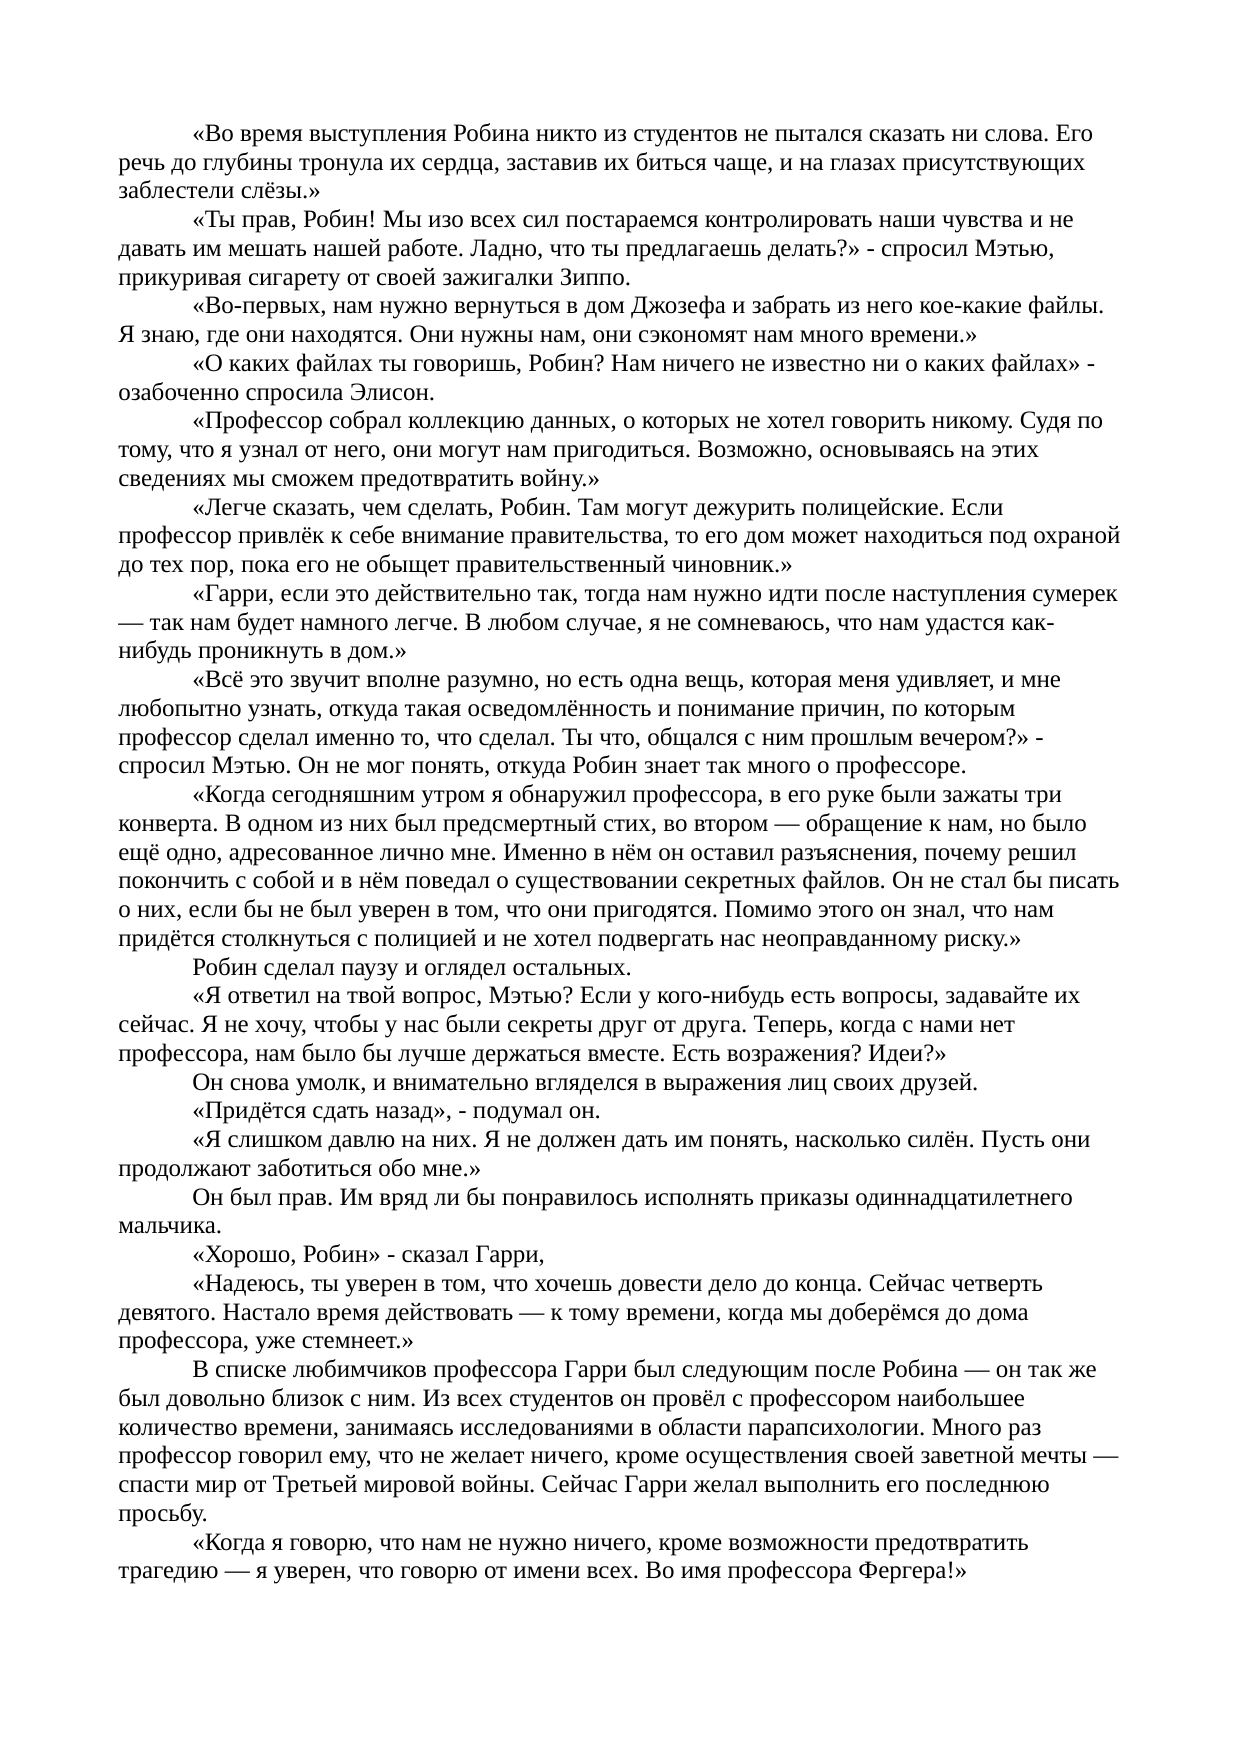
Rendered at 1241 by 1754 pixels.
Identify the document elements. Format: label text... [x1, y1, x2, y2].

text Он снова умолк, и внимательно вгляделся в выражения лиц своих друзей. [118, 1067, 1122, 1096]
text «Придётся сдать назад», - подумал он. [118, 1096, 1122, 1124]
text «Я слишком давлю на них. Я не должен дать им понять, насколько силён. Пусть они продолжают заботиться обо мне.» [118, 1124, 1122, 1182]
text Робин сделал паузу и оглядел остальных. [118, 952, 1122, 981]
text «Когда сегодняшним утром я обнаружил профессора, в его руке были зажаты три конверта. В одном из них был предсмертный стих, во втором — обращение к нам, но было ещё одно, адресованное лично мне. Именно в нём он оставил разъяснения, почему решил покончить с собой и в нём поведал о существовании секретных файлов. Он не стал бы писать о них, если бы не был уверен в том, что они пригодятся. Помимо этого он знал, что нам придётся столкнуться с полицией и не хотел подвергать нас неоправданному риску.» [118, 779, 1122, 952]
text «Надеюсь, ты уверен в том, что хочешь довести дело до конца. Сейчас четверть девятого. Настало время действовать — к тому времени, когда мы доберёмся до дома профессора, уже стемнеет.» [118, 1268, 1122, 1354]
text «Профессор собрал коллекцию данных, о которых не хотел говорить никому. Судя по тому, что я узнал от него, они могут нам пригодиться. Возможно, основываясь на этих сведениях мы сможем предотвратить войну.» [118, 406, 1122, 492]
text «Всё это звучит вполне разумно, но есть одна вещь, которая меня удивляет, и мне любопытно узнать, откуда такая осведомлённость и понимание причин, по которым профессор сделал именно то, что сделал. Ты что, общался с ним прошлым вечером?» - спросил Мэтью. Он не мог понять, откуда Робин знает так много о профессоре. [118, 664, 1122, 779]
text «Во-первых, нам нужно вернуться в дом Джозефа и забрать из него кое-какие файлы. Я знаю, где они находятся. Они нужны нам, они сэкономят нам много времени.» [118, 291, 1122, 348]
text Он был прав. Им вряд ли бы понравилось исполнять приказы одиннадцатилетнего мальчика. [118, 1182, 1122, 1239]
text «Хорошо, Робин» - сказал Гарри, [118, 1239, 1122, 1268]
text «О каких файлах ты говоришь, Робин? Нам ничего не известно ни о каких файлах» - озабоченно спросила Элисон. [118, 348, 1122, 406]
text «Я ответил на твой вопрос, Мэтью? Если у кого-нибудь есть вопросы, задавайте их сейчас. Я не хочу, чтобы у нас были секреты друг от друга. Теперь, когда с нами нет профессора, нам было бы лучше держаться вместе. Есть возражения? Идеи?» [118, 981, 1122, 1067]
text В списке любимчиков профессора Гарри был следующим после Робина — он так же был довольно близок с ним. Из всех студентов он провёл с профессором наибольшее количество времени, занимаясь исследованиями в области парапсихологии. Много раз профессор говорил ему, что не желает ничего, кроме осуществления своей заветной мечты — спасти мир от Третьей мировой войны. Сейчас Гарри желал выполнить его последнюю просьбу. [118, 1354, 1122, 1527]
text «Когда я говорю, что нам не нужно ничего, кроме возможности предотвратить трагедию — я уверен, что говорю от имени всех. Во имя профессора Фергера!» [118, 1527, 1122, 1584]
text «Легче сказать, чем сделать, Робин. Там могут дежурить полицейские. Если профессор привлёк к себе внимание правительства, то его дом может находиться под охраной до тех пор, пока его не обыщет правительственный чиновник.» [118, 492, 1122, 578]
text «Во время выступления Робина никто из студентов не пытался сказать ни слова. Его речь до глубины тронула их сердца, заставив их биться чаще, и на глазах присутствующих заблестели слёзы.» [118, 118, 1122, 204]
text «Гарри, если это действительно так, тогда нам нужно идти после наступления сумерек — так нам будет намного легче. В любом случае, я не сомневаюсь, что нам удастся как-нибудь проникнуть в дом.» [118, 578, 1122, 664]
text «Ты прав, Робин! Мы изо всех сил постараемся контролировать наши чувства и не давать им мешать нашей работе. Ладно, что ты предлагаешь делать?» - спросил Мэтью, прикуривая сигарету от своей зажигалки Зиппо. [118, 204, 1122, 291]
